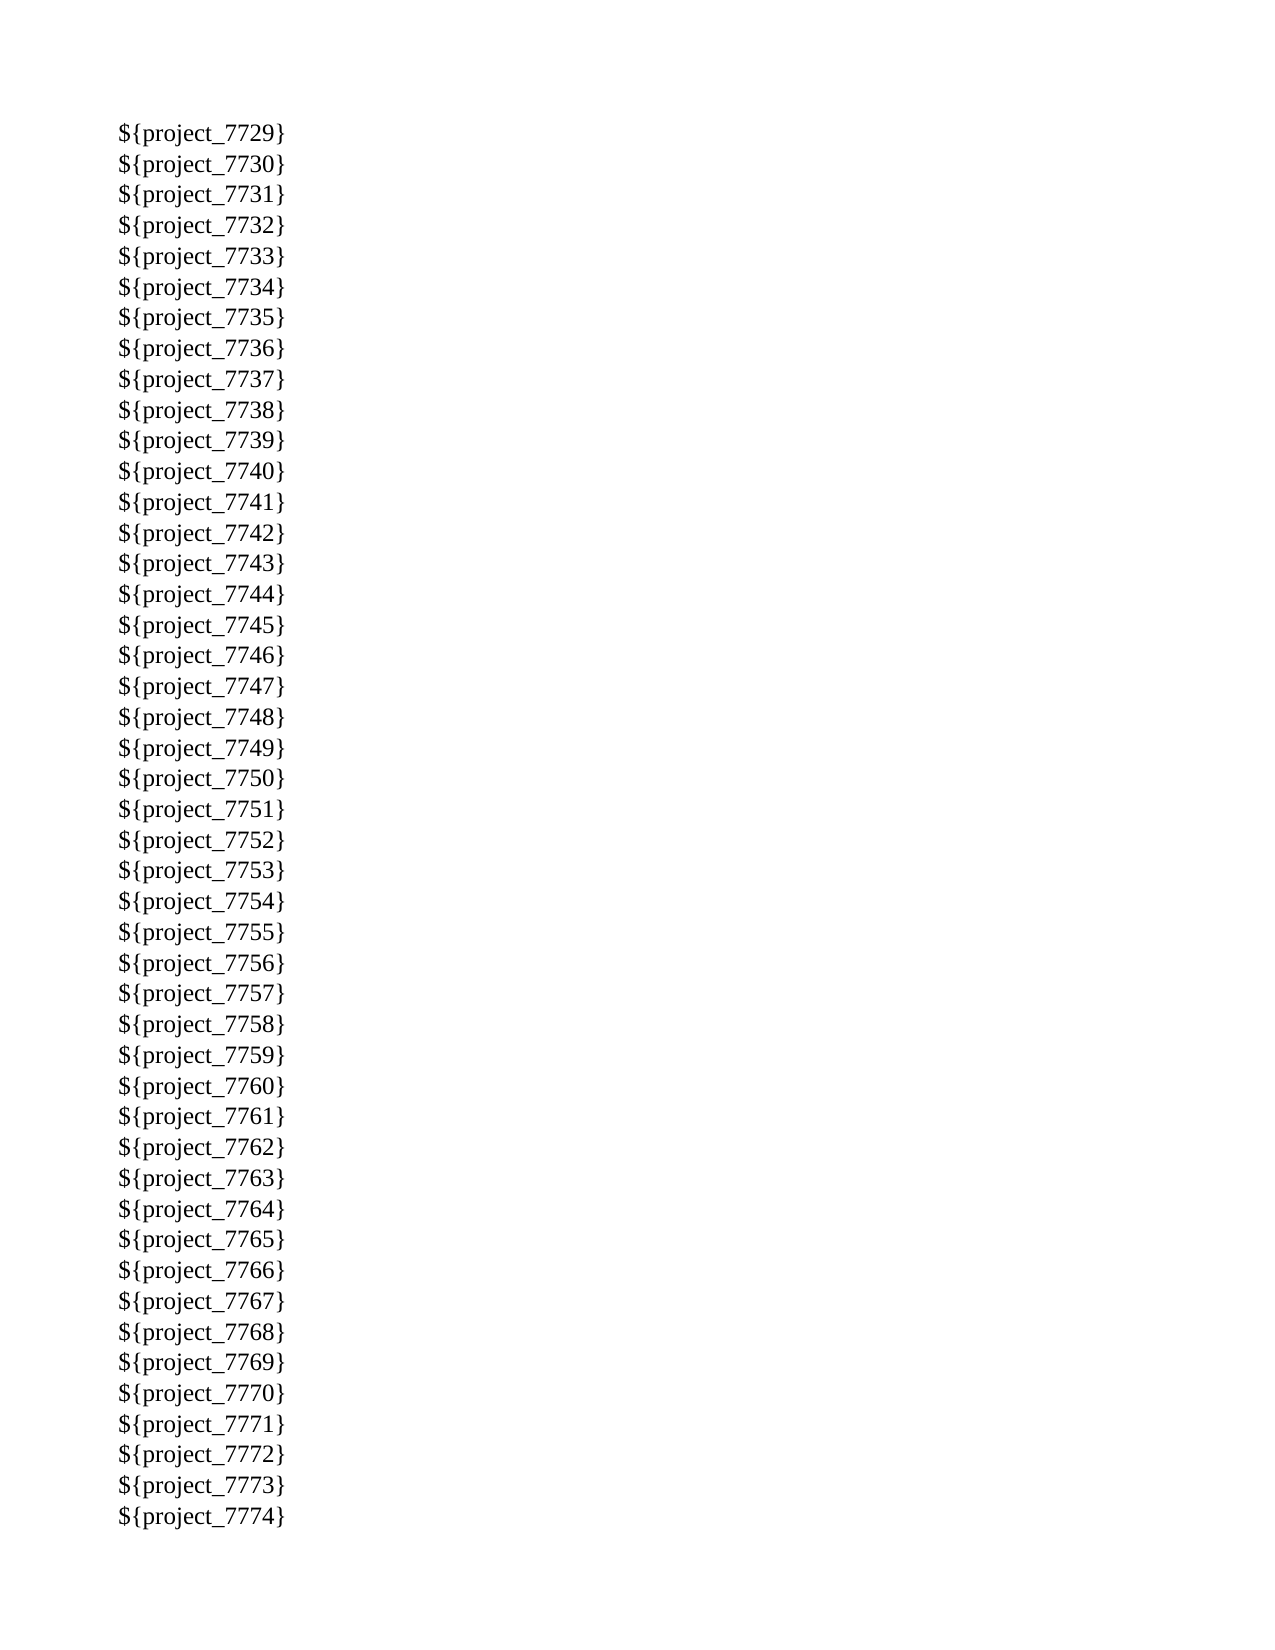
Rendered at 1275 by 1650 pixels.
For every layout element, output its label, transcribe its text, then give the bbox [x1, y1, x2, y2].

text ${project_7754} [118, 886, 1157, 915]
text ${project_7766} [118, 1255, 1157, 1284]
text ${project_7772} [118, 1439, 1157, 1468]
text ${project_7761} [118, 1101, 1157, 1130]
text ${project_7774} [118, 1501, 1157, 1530]
text ${project_7731} [118, 179, 1157, 208]
text ${project_7748} [118, 702, 1157, 731]
text ${project_7764} [118, 1194, 1157, 1222]
text ${project_7751} [118, 794, 1157, 823]
text ${project_7759} [118, 1040, 1157, 1069]
text ${project_7762} [118, 1132, 1157, 1161]
text ${project_7742} [118, 518, 1157, 546]
text ${project_7750} [118, 763, 1157, 792]
text ${project_7752} [118, 825, 1157, 854]
text ${project_7747} [118, 671, 1157, 700]
text ${project_7738} [118, 395, 1157, 423]
text ${project_7758} [118, 1009, 1157, 1038]
text ${project_7744} [118, 579, 1157, 608]
text ${project_7763} [118, 1163, 1157, 1192]
text ${project_7730} [118, 149, 1157, 178]
text ${project_7743} [118, 548, 1157, 577]
text ${project_7756} [118, 948, 1157, 977]
text ${project_7753} [118, 856, 1157, 884]
text ${project_7732} [118, 210, 1157, 239]
text ${project_7729} [118, 118, 1157, 147]
text ${project_7749} [118, 733, 1157, 761]
text ${project_7769} [118, 1347, 1157, 1376]
text ${project_7760} [118, 1071, 1157, 1099]
text ${project_7736} [118, 333, 1157, 362]
text ${project_7771} [118, 1409, 1157, 1437]
text ${project_7733} [118, 241, 1157, 270]
text ${project_7767} [118, 1286, 1157, 1314]
text ${project_7734} [118, 272, 1157, 301]
text ${project_7741} [118, 487, 1157, 516]
text ${project_7746} [118, 641, 1157, 669]
text ${project_7757} [118, 978, 1157, 1007]
text ${project_7768} [118, 1317, 1157, 1345]
text ${project_7735} [118, 302, 1157, 331]
text ${project_7739} [118, 425, 1157, 454]
text ${project_7765} [118, 1224, 1157, 1253]
text ${project_7755} [118, 917, 1157, 946]
text ${project_7737} [118, 364, 1157, 393]
text ${project_7745} [118, 610, 1157, 638]
text ${project_7773} [118, 1470, 1157, 1499]
text ${project_7770} [118, 1378, 1157, 1407]
text ${project_7740} [118, 456, 1157, 485]
